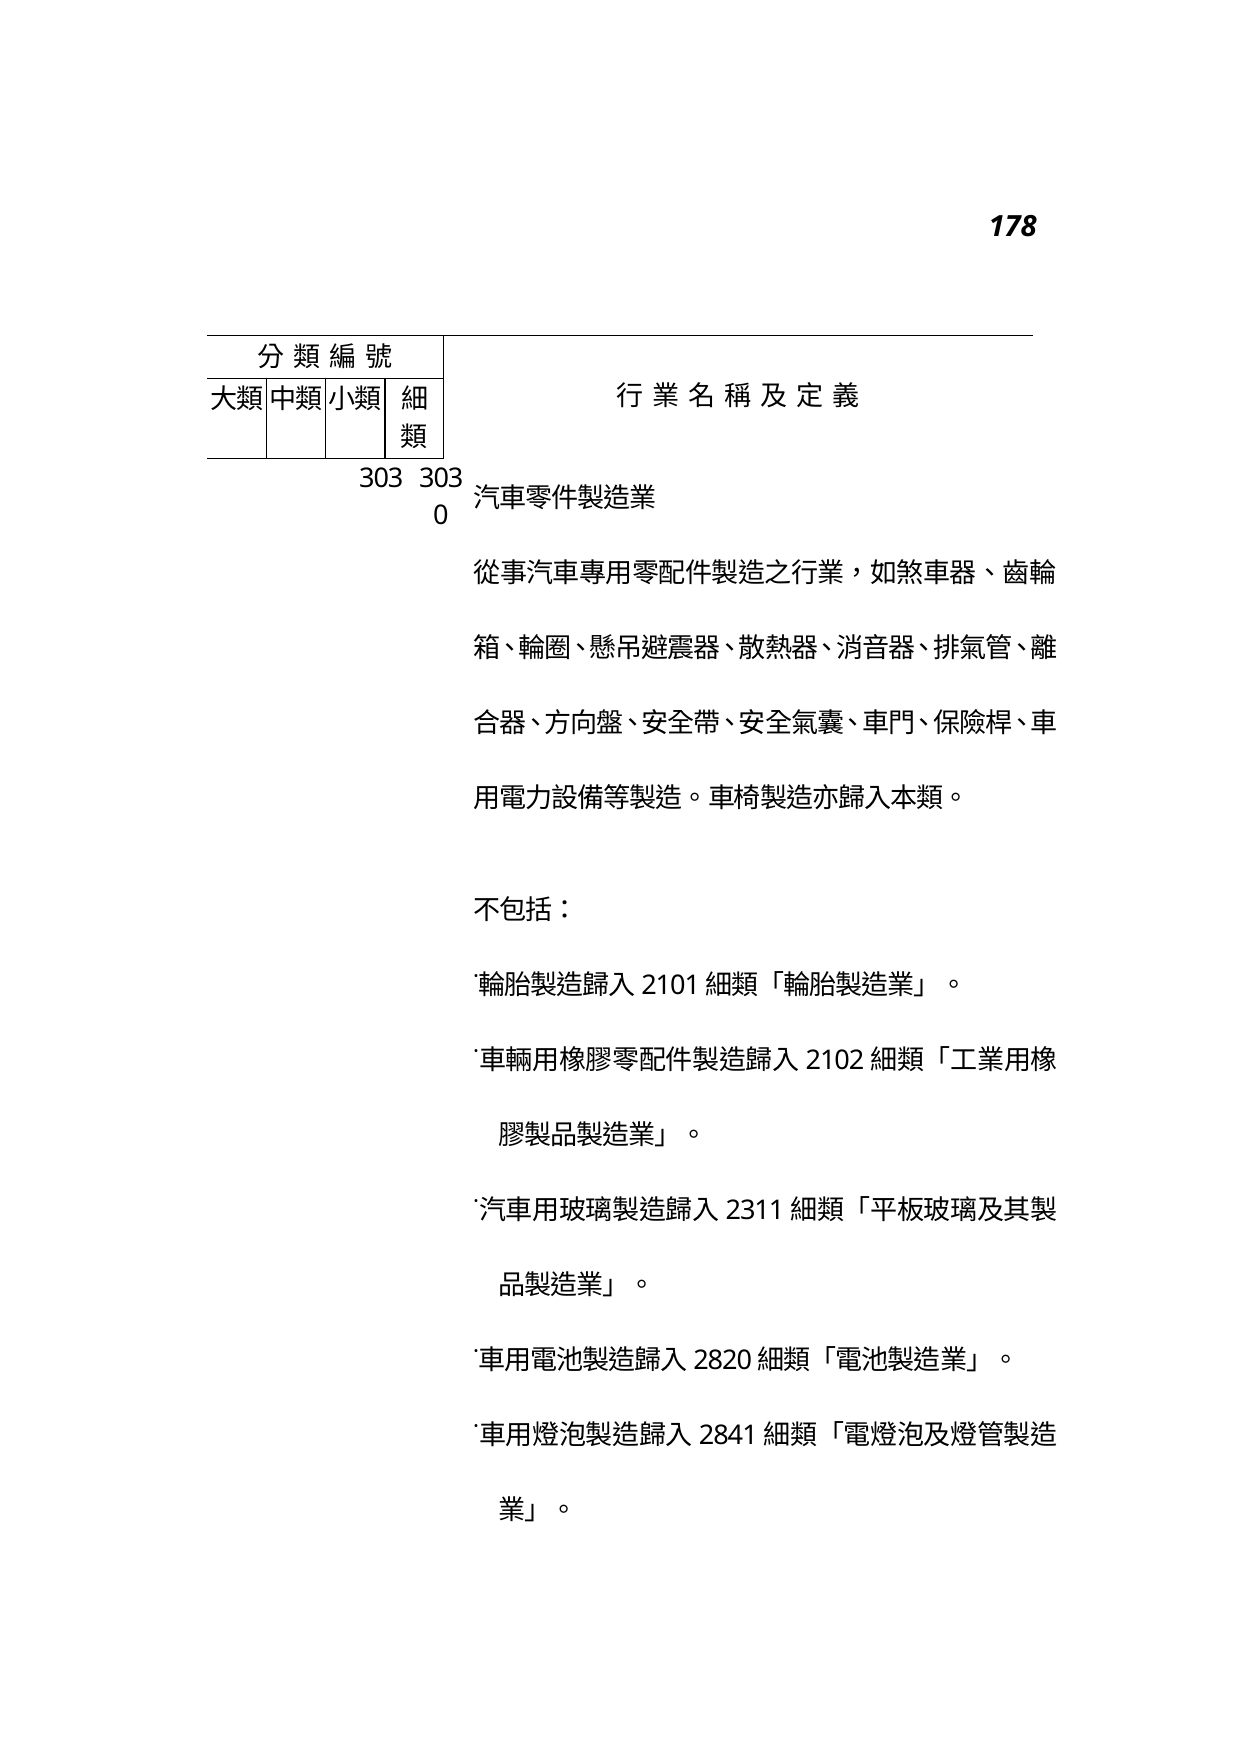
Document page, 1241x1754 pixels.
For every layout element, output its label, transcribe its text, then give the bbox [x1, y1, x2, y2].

table_cell 中類 [267, 379, 325, 458]
table_cell [207, 459, 233, 1545]
table_header 行 業 名 稱 及 定 義 [444, 336, 1032, 458]
table_cell [293, 459, 351, 1545]
table_header [1033, 335, 1060, 378]
table_cell 汽車零件製造業 從事汽車專用零配件製造之行業，如煞車器、齒輪箱、輪圈、懸吊避震器、散熱器、消音器、排氣管、離合器、方向盤、安全帶、安全氣囊、車門、保險桿、車用電力設備等製造。車椅製造亦歸入本類。 不包括： ˙輪胎製造歸入2101細類「輪胎製造業」。 ˙車輛用橡膠零配件製造歸入2102細類「工業用橡膠製品製造業」。 ˙汽車用玻璃製造歸入2311細類「平板玻璃及其製品製造業」。 ˙車用電池製造歸入2820細類「電池製造業」。 ˙車用燈泡製造歸入2841細類「電燈泡及燈管製造業」。 [470, 458, 1060, 1545]
table_cell [233, 459, 292, 1545]
table_cell [1033, 378, 1060, 458]
table_cell 3030 [412, 458, 470, 1545]
table_cell 細類 [386, 379, 443, 458]
table_cell 大類 [207, 379, 266, 458]
table_cell 小類 [326, 379, 384, 458]
table_cell 303 [351, 459, 412, 1545]
table_header 分 類 編 號 [207, 336, 443, 378]
